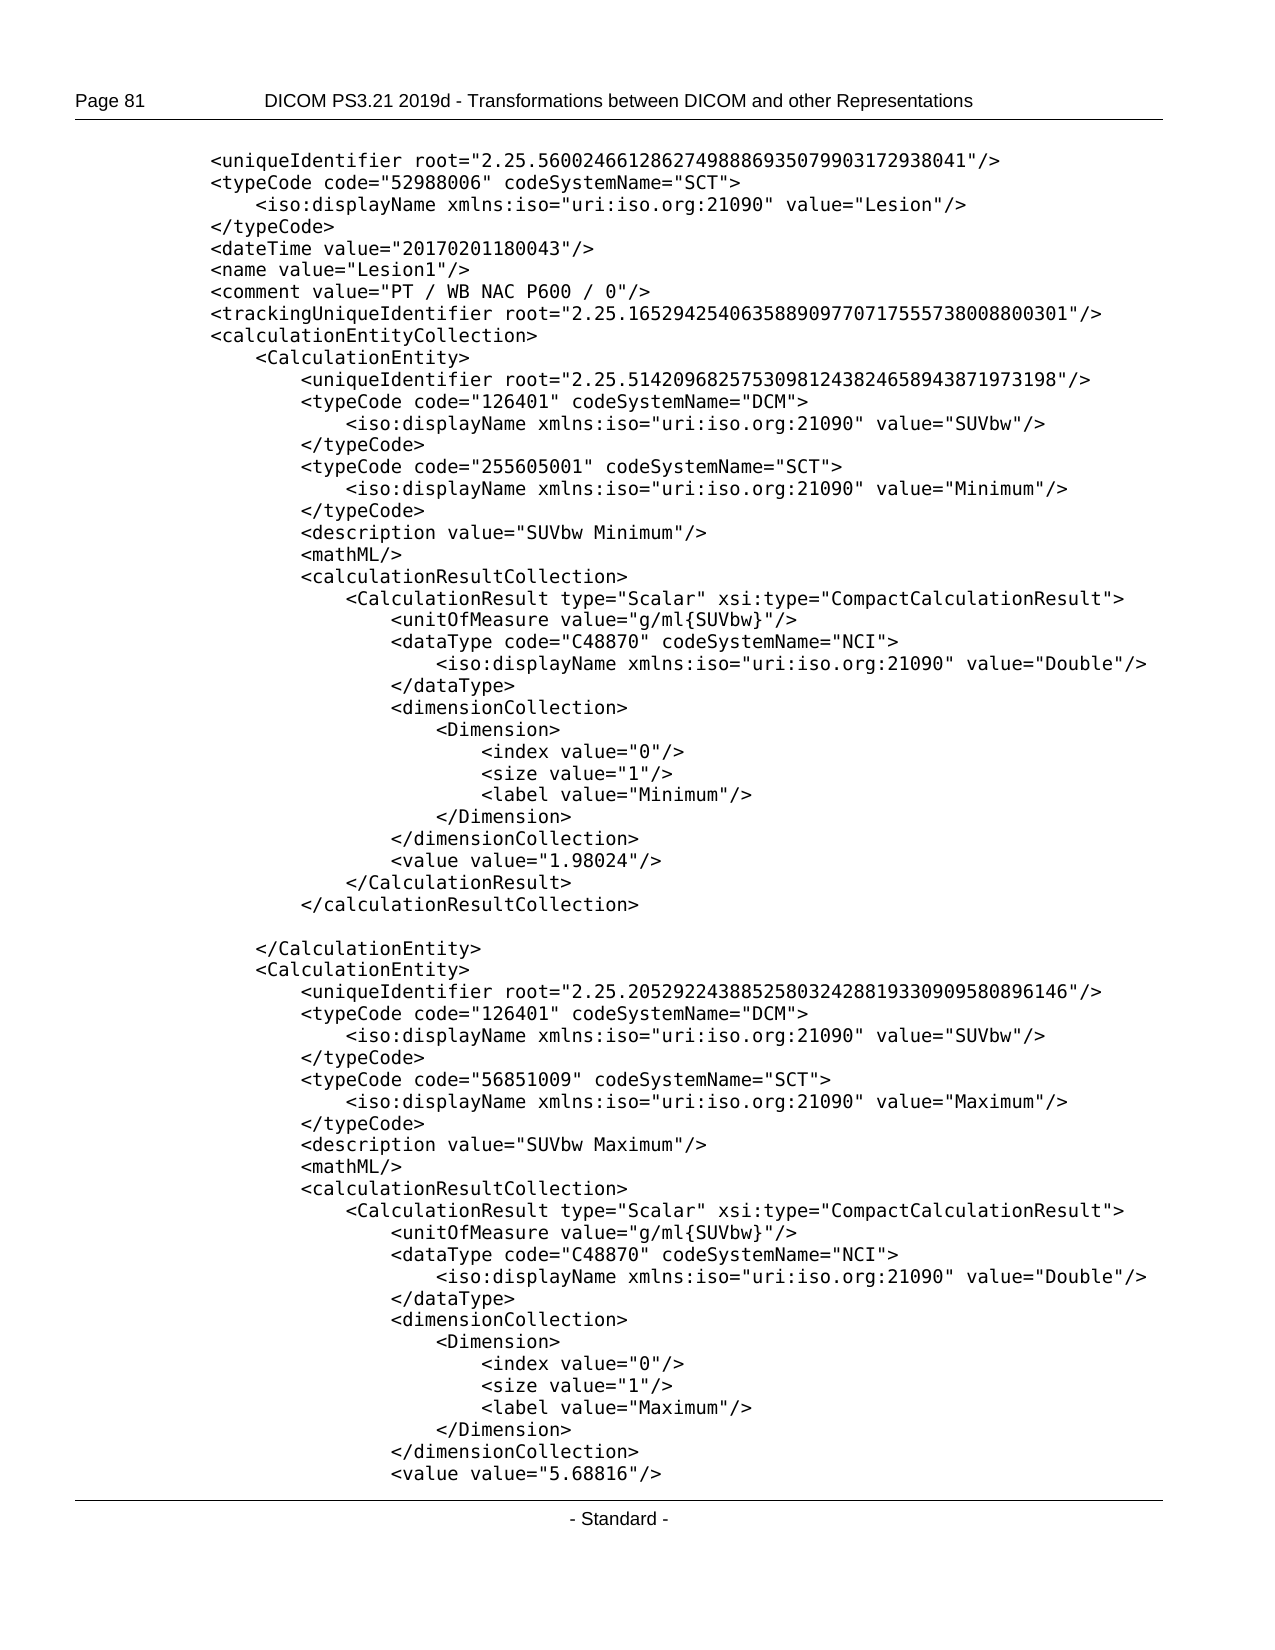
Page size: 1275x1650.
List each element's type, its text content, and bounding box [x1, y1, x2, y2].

text <uniqueIdentifier root="2.25.56002466128627498886935079903172938041"/> <typeCode code="52988006" codeSystemName="SCT"> <iso:displayName xmlns:iso="uri:iso.org:21090" value="Lesion"/> </typeCode> <dateTime value="20170201180043"/> <name value="Lesion1"/> <comment value="PT / WB NAC P600 / 0"/> <trackingUniqueIdentifier root="2.25.165294254063588909770717555738008800301"/> <calculationEntityCollection> <CalculationEntity> <uniqueIdentifier root="2.25.51420968257530981243824658943871973198"/> <typeCode code="126401" codeSystemName="DCM"> <iso:displayName xmlns:iso="uri:iso.org:21090" value="SUVbw"/> </typeCode> <typeCode code="255605001" codeSystemName="SCT"> <iso:displayName xmlns:iso="uri:iso.org:21090" value="Minimum"/> </typeCode> <description value="SUVbw Minimum"/> <mathML/> <calculationResultCollection> <CalculationResult type="Scalar" xsi:type="CompactCalculationResult"> <unitOfMeasure value="g/ml{SUVbw}"/> <dataType code="C48870" codeSystemName="NCI"> <iso:displayName xmlns:iso="uri:iso.org:21090" value="Double"/> </dataType> <dimensionCollection> <Dimension> <index value="0"/> <size value="1"/> <label value="Minimum"/> </Dimension> </dimensionCollection> <value value="1.98024"/> </CalculationResult> </calculationResultCollection> </CalculationEntity> <CalculationEntity> <uniqueIdentifier root="2.25.205292243885258032428819330909580896146"/> <typeCode code="126401" codeSystemName="DCM"> <iso:displayName xmlns:iso="uri:iso.org:21090" value="SUVbw"/> </typeCode> <typeCode code="56851009" codeSystemName="SCT"> <iso:displayName xmlns:iso="uri:iso.org:21090" value="Maximum"/> </typeCode> <description value="SUVbw Maximum"/> <mathML/> <calculationResultCollection> <CalculationResult type="Scalar" xsi:type="CompactCalculationResult"> <unitOfMeasure value="g/ml{SUVbw}"/> <dataType code="C48870" codeSystemName="NCI"> <iso:displayName xmlns:iso="uri:iso.org:21090" value="Double"/> </dataType> <dimensionCollection> <Dimension> <index value="0"/> <size value="1"/> <label value="Maximum"/> </Dimension> </dimensionCollection> <value value="5.68816"/> [75, 150, 1162, 1484]
